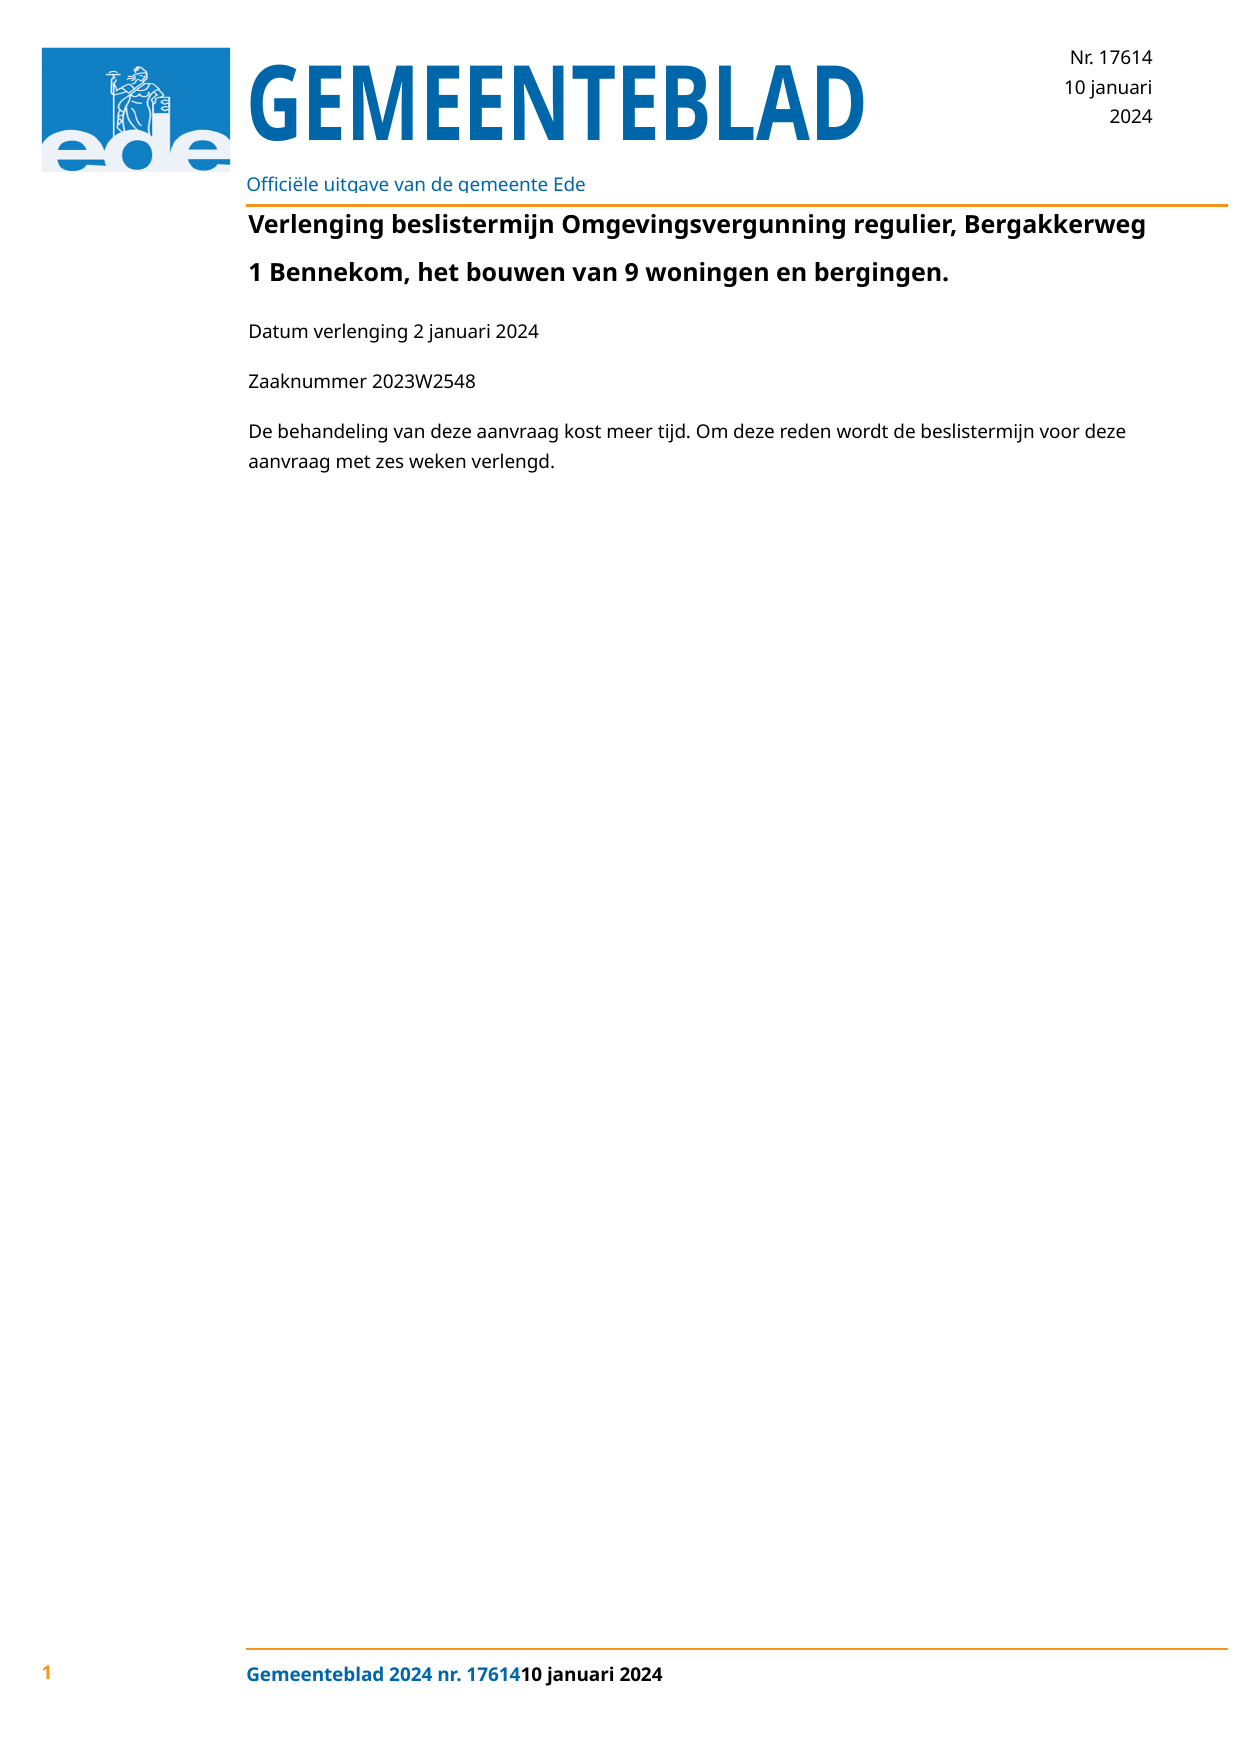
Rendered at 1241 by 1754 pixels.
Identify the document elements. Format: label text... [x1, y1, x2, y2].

text Verlenging beslistermijn Omgevingsvergunning regulier, Bergakkerweg 1 Bennekom, het bouwen van 9 woningen en bergingen. [248, 207, 1152, 288]
text Datum verlenging 2 januari 2024 [248, 318, 1152, 344]
text De behandeling van deze aanvraag kost meer tijd. Om deze reden wordt de beslistermijn voor deze aanvraag met zes weken verlengd. [248, 419, 1152, 474]
text Zaaknummer 2023W2548 [248, 368, 1152, 394]
picture [41, 47, 231, 172]
